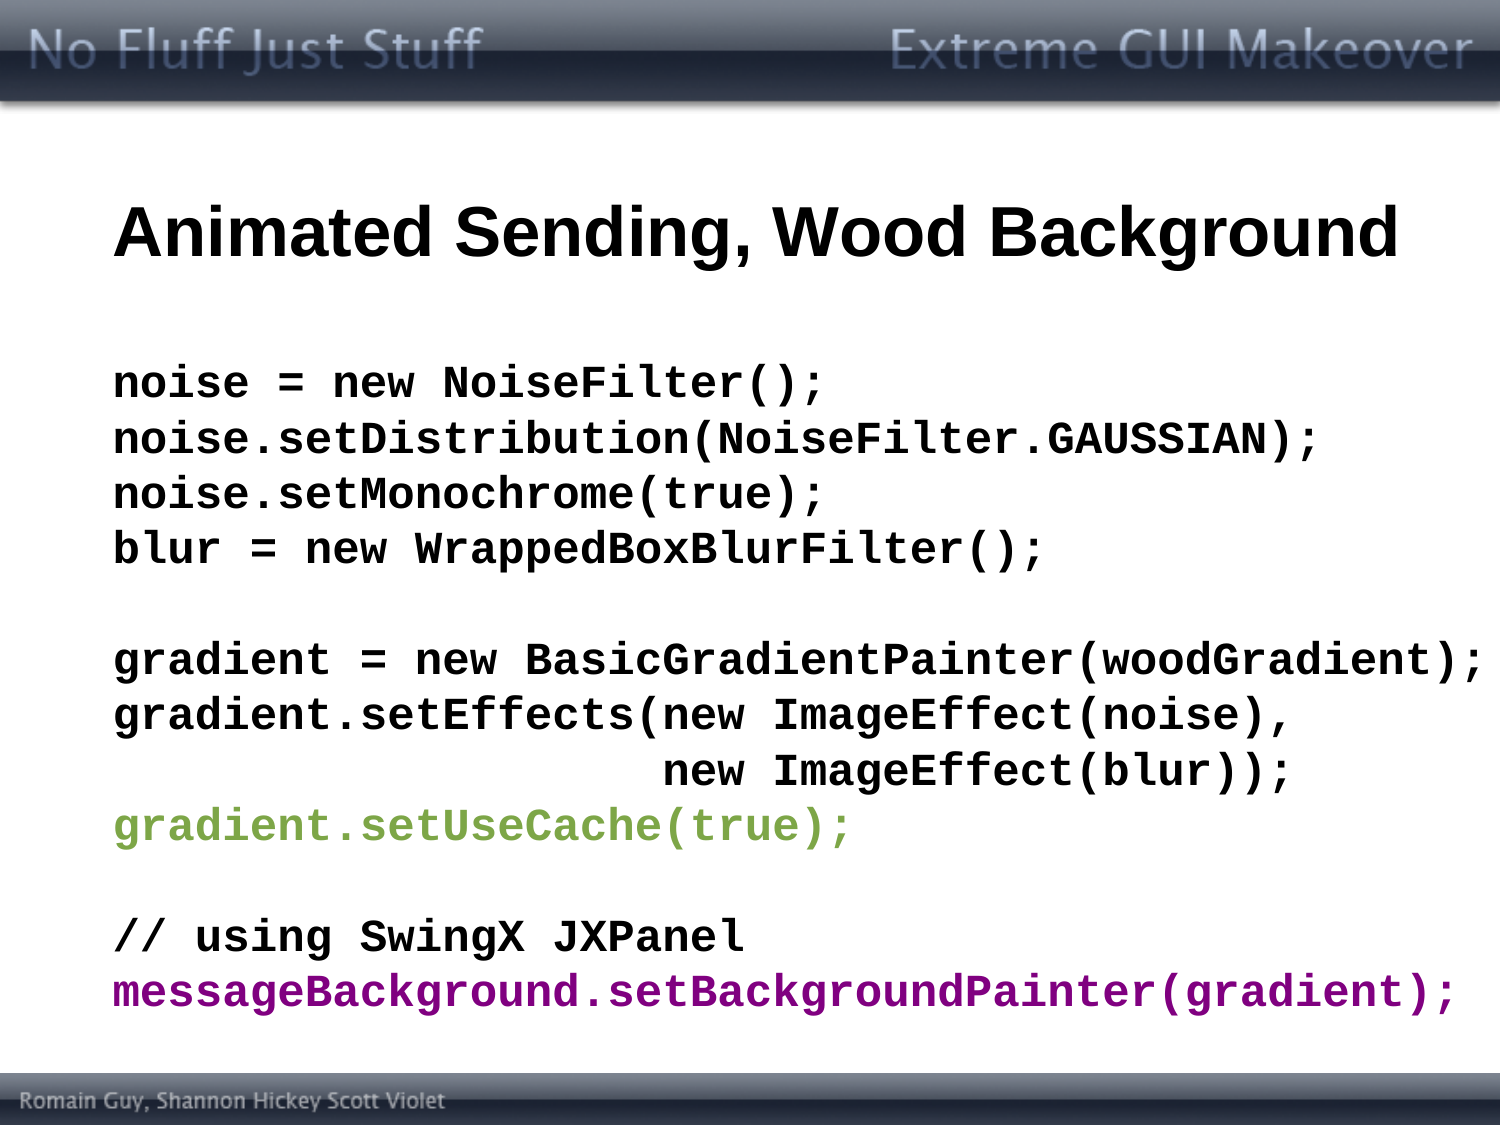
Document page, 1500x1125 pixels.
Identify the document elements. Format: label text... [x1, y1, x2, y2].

picture [0, 1073, 1500, 1125]
picture [0, 0, 1500, 114]
title Animated Sending, Wood Background [112, 119, 1417, 271]
text_box noise = new NoiseFilter(); noise.setDistribution(NoiseFilter.GAUSSIAN); noise.setMonochrome(true); blur = new WrappedBoxBlurFilter(); gradient = new BasicGradientPainter(woodGradient); gradient.setEffects(new ImageEffect(noise), new ImageEffect(blur)); gradient.setUseCache(true); // using SwingX JXPanel messageBackground.setBackgroundPainter(gradient); [112, 356, 1500, 1024]
